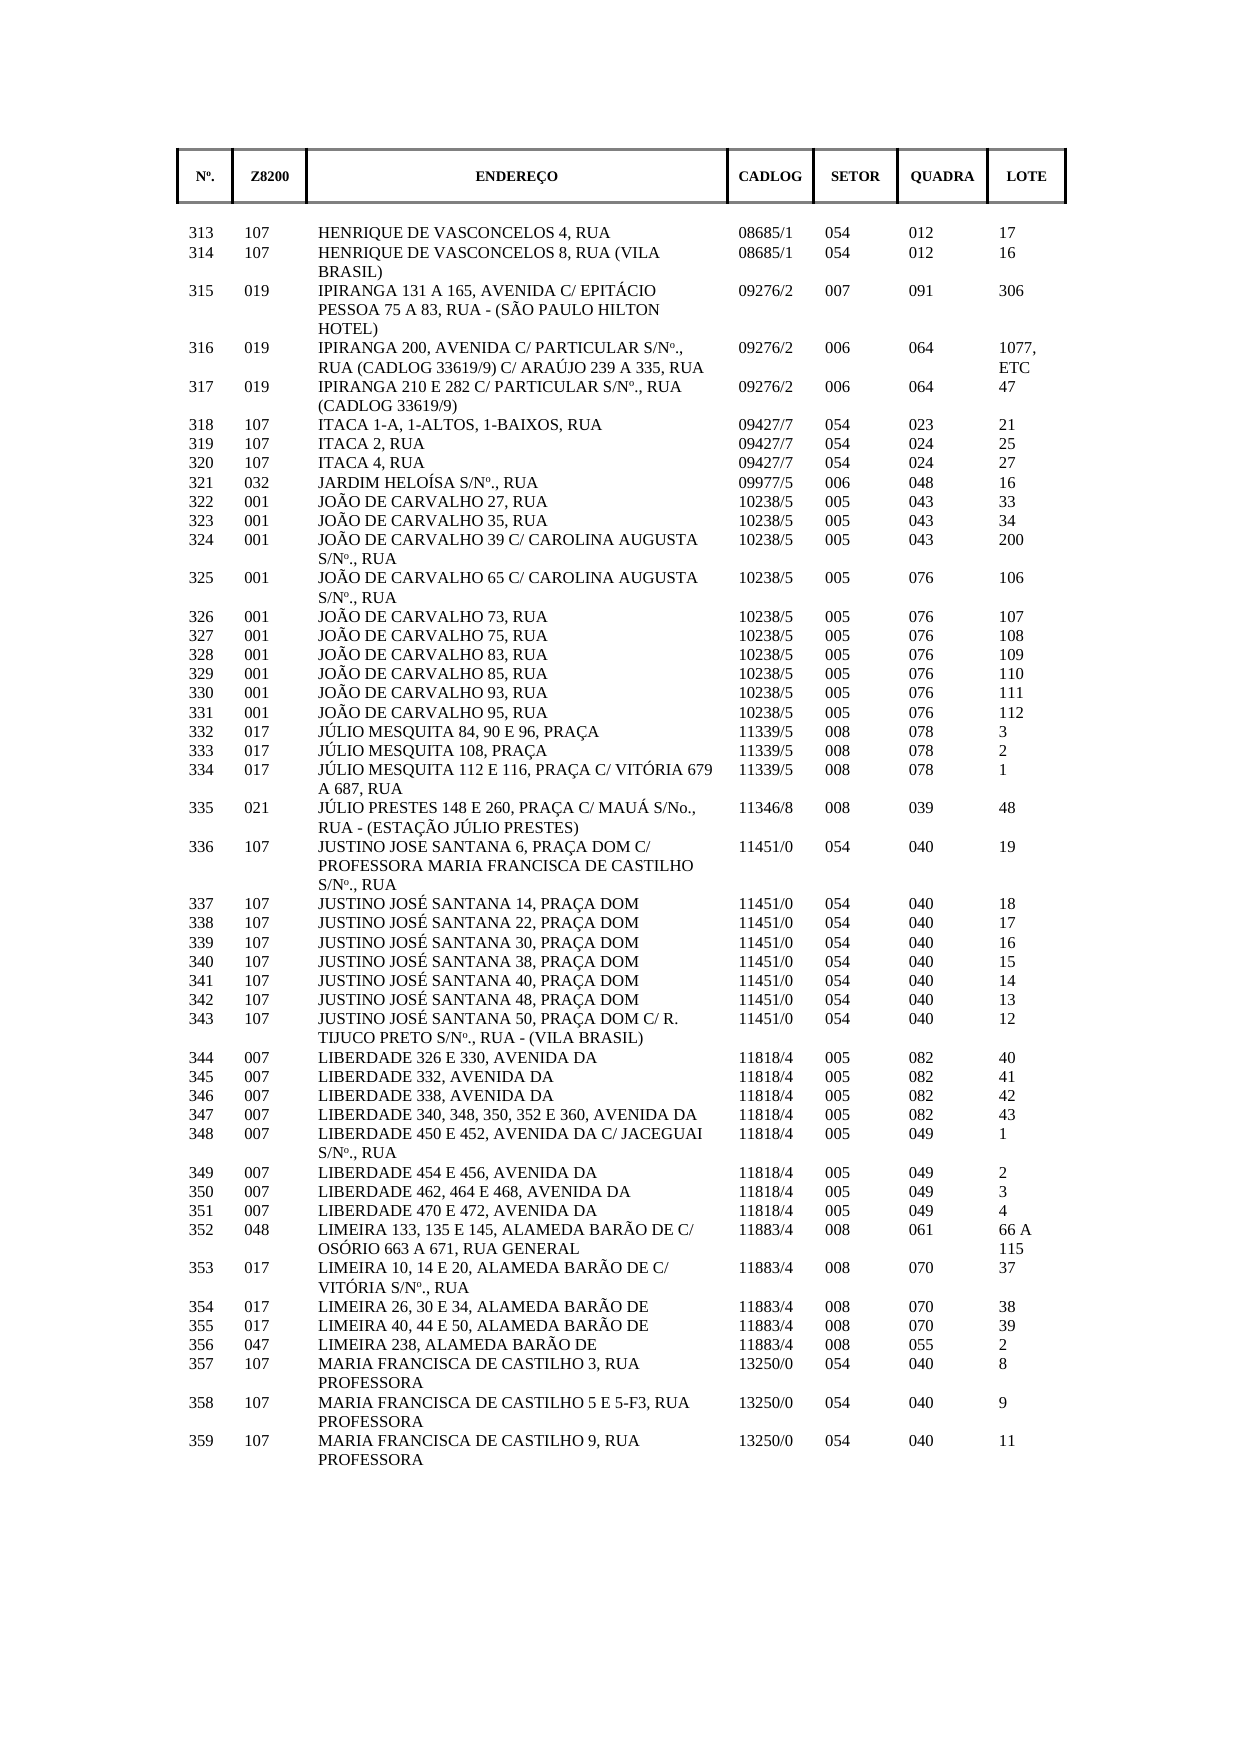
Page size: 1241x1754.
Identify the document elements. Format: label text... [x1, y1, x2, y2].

table_cell 08685/1 [727, 223, 814, 242]
table_cell 340 [177, 952, 233, 971]
table_cell 005 [814, 1124, 897, 1162]
table_cell 001 [233, 703, 307, 722]
table_cell 054 [814, 971, 897, 990]
table_cell 049 [897, 1201, 987, 1220]
table_cell 043 [897, 511, 987, 530]
table_cell 1077, ETC [988, 338, 1066, 377]
table_cell 054 [814, 243, 897, 281]
table_cell 15 [988, 952, 1066, 971]
table_cell LIMEIRA 238, ALAMEDA BARÃO DE [307, 1335, 727, 1354]
table_cell 347 [177, 1105, 233, 1124]
table_cell 008 [814, 722, 897, 741]
table_cell 007 [233, 1067, 307, 1086]
table_cell 017 [233, 722, 307, 741]
table_cell 070 [897, 1297, 987, 1316]
table_cell 11451/0 [727, 933, 814, 952]
table_cell 11339/5 [727, 722, 814, 741]
table_cell JOÃO DE CARVALHO 83, RUA [307, 645, 727, 664]
table_cell 012 [897, 223, 987, 242]
table_cell 13 [988, 990, 1066, 1009]
table_cell 040 [897, 1354, 987, 1392]
table_cell [814, 204, 897, 223]
table_cell 25 [988, 434, 1066, 453]
table_cell 10238/5 [727, 568, 814, 607]
table_cell 10238/5 [727, 645, 814, 664]
table_cell 007 [233, 1086, 307, 1105]
table_cell 007 [233, 1201, 307, 1220]
table_cell 320 [177, 453, 233, 472]
table_cell [233, 204, 307, 223]
table_cell 17 [988, 913, 1066, 932]
table_cell 107 [233, 837, 307, 894]
table_cell 323 [177, 511, 233, 530]
table_cell 353 [177, 1258, 233, 1297]
table_cell 343 [177, 1009, 233, 1047]
table_cell LIBERDADE 338, AVENIDA DA [307, 1086, 727, 1105]
table_cell 359 [177, 1431, 233, 1469]
table_cell 001 [233, 683, 307, 702]
table_cell 064 [897, 338, 987, 377]
table_cell CADLOG [729, 151, 812, 201]
table_cell 09427/7 [727, 453, 814, 472]
table_cell 328 [177, 645, 233, 664]
table_cell 005 [814, 1182, 897, 1201]
table_cell 008 [814, 760, 897, 798]
table_cell 017 [233, 1297, 307, 1316]
table_cell 13250/0 [727, 1354, 814, 1392]
table_cell [307, 204, 727, 223]
table_cell 39 [988, 1316, 1066, 1335]
table_cell LOTE [989, 151, 1064, 201]
table_cell 336 [177, 837, 233, 894]
table_cell 076 [897, 626, 987, 645]
table_cell JÚLIO MESQUITA 112 E 116, PRAÇA C/ VITÓRIA 679 A 687, RUA [307, 760, 727, 798]
table_cell 107 [233, 971, 307, 990]
table_cell 325 [177, 568, 233, 607]
table_cell 10238/5 [727, 607, 814, 626]
table_cell 16 [988, 243, 1066, 281]
table_cell 2 [988, 1335, 1066, 1354]
table_cell 019 [233, 281, 307, 338]
table_cell 334 [177, 760, 233, 798]
table_cell 005 [814, 1201, 897, 1220]
table_cell 351 [177, 1201, 233, 1220]
table_cell 017 [233, 760, 307, 798]
table_cell 008 [814, 1258, 897, 1297]
table_cell 11451/0 [727, 1009, 814, 1047]
table_cell 032 [233, 473, 307, 492]
table_cell 061 [897, 1220, 987, 1258]
table_cell 107 [233, 453, 307, 472]
table_cell 1 [988, 760, 1066, 798]
table_header [727, 1527, 814, 1584]
table_cell 107 [988, 607, 1066, 626]
table_cell JUSTINO JOSÉ SANTANA 40, PRAÇA DOM [307, 971, 727, 990]
table_cell 005 [814, 1086, 897, 1105]
table_cell 107 [233, 415, 307, 434]
table_cell 019 [233, 377, 307, 415]
table_cell 001 [233, 664, 307, 683]
table_cell MARIA FRANCISCA DE CASTILHO 3, RUA PROFESSORA [307, 1354, 727, 1392]
table_cell 007 [233, 1163, 307, 1182]
table_cell 007 [814, 281, 897, 338]
table_cell 357 [177, 1354, 233, 1392]
table_cell 107 [233, 1431, 307, 1469]
table_cell 329 [177, 664, 233, 683]
table_cell LIBERDADE 454 E 456, AVENIDA DA [307, 1163, 727, 1182]
table_cell JÚLIO PRESTES 148 E 260, PRAÇA C/ MAUÁ S/No., RUA - (ESTAÇÃO JÚLIO PRESTES) [307, 798, 727, 837]
table_cell 09276/2 [727, 338, 814, 377]
table_cell 110 [988, 664, 1066, 683]
table_cell 107 [233, 434, 307, 453]
table_cell 040 [897, 913, 987, 932]
table_cell 001 [233, 607, 307, 626]
table_header [988, 1527, 1066, 1584]
table_cell 076 [897, 664, 987, 683]
table_cell 316 [177, 338, 233, 377]
table_cell No. [179, 151, 231, 201]
table_cell 023 [897, 415, 987, 434]
table_cell 33 [988, 492, 1066, 511]
table_cell 064 [897, 377, 987, 415]
table_cell IPIRANGA 200, AVENIDA C/ PARTICULAR S/No., RUA (CADLOG 33619/9) C/ ARAÚJO 239 A 335, RUA [307, 338, 727, 377]
table_cell 317 [177, 377, 233, 415]
table_cell 054 [814, 933, 897, 952]
table_cell 337 [177, 894, 233, 913]
table_cell 09427/7 [727, 415, 814, 434]
table_cell 11818/4 [727, 1182, 814, 1201]
table_cell 16 [988, 933, 1066, 952]
table_cell 054 [814, 434, 897, 453]
table_cell LIBERDADE 326 E 330, AVENIDA DA [307, 1048, 727, 1067]
table_cell 338 [177, 913, 233, 932]
table_cell 001 [233, 626, 307, 645]
table_cell JUSTINO JOSÉ SANTANA 30, PRAÇA DOM [307, 933, 727, 952]
table_cell 005 [814, 626, 897, 645]
table_cell 10238/5 [727, 492, 814, 511]
table_cell 345 [177, 1067, 233, 1086]
table_cell 005 [814, 607, 897, 626]
table_cell 024 [897, 434, 987, 453]
table_cell 355 [177, 1316, 233, 1335]
table_cell 040 [897, 1431, 987, 1469]
table_cell 47 [988, 377, 1066, 415]
table_cell 001 [233, 530, 307, 568]
table_cell 349 [177, 1163, 233, 1182]
table_cell 054 [814, 223, 897, 242]
table_cell 21 [988, 415, 1066, 434]
table_cell 005 [814, 530, 897, 568]
table_cell LIBERDADE 462, 464 E 468, AVENIDA DA [307, 1182, 727, 1201]
table_cell 41 [988, 1067, 1066, 1086]
table_cell JOÃO DE CARVALHO 35, RUA [307, 511, 727, 530]
table_cell 11883/4 [727, 1316, 814, 1335]
table_cell 054 [814, 415, 897, 434]
table_cell 007 [233, 1105, 307, 1124]
table_cell 005 [814, 1105, 897, 1124]
table_cell 319 [177, 434, 233, 453]
table_cell 09977/5 [727, 473, 814, 492]
table_cell 019 [233, 338, 307, 377]
table_cell 005 [814, 511, 897, 530]
table_cell 007 [233, 1182, 307, 1201]
table_cell 27 [988, 453, 1066, 472]
table_cell 107 [233, 223, 307, 242]
table_cell 005 [814, 703, 897, 722]
table_cell 107 [233, 913, 307, 932]
table_cell 107 [233, 952, 307, 971]
table_cell 107 [233, 1393, 307, 1431]
table_cell 078 [897, 722, 987, 741]
table_cell 11818/4 [727, 1048, 814, 1067]
table_cell 09276/2 [727, 377, 814, 415]
table_cell 18 [988, 894, 1066, 913]
table_cell JOÃO DE CARVALHO 95, RUA [307, 703, 727, 722]
table_cell 082 [897, 1067, 987, 1086]
table_cell JOÃO DE CARVALHO 65 C/ CAROLINA AUGUSTA S/No., RUA [307, 568, 727, 607]
table_cell 11818/4 [727, 1105, 814, 1124]
table_cell 11346/8 [727, 798, 814, 837]
table_cell 4 [988, 1201, 1066, 1220]
table_cell 082 [897, 1048, 987, 1067]
table_cell 008 [814, 1220, 897, 1258]
table_cell JUSTINO JOSE SANTANA 6, PRAÇA DOM C/ PROFESSORA MARIA FRANCISCA DE CASTILHO S/No., RUA [307, 837, 727, 894]
table_cell 005 [814, 1163, 897, 1182]
table_cell 107 [233, 933, 307, 952]
table_cell 11883/4 [727, 1220, 814, 1258]
table_cell JÚLIO MESQUITA 84, 90 E 96, PRAÇA [307, 722, 727, 741]
table_cell 330 [177, 683, 233, 702]
table_cell 11818/4 [727, 1067, 814, 1086]
table_header [307, 1527, 727, 1584]
table_cell 11883/4 [727, 1297, 814, 1316]
table_cell 11451/0 [727, 837, 814, 894]
table_cell LIMEIRA 10, 14 E 20, ALAMEDA BARÃO DE C/ VITÓRIA S/No., RUA [307, 1258, 727, 1297]
table_cell 040 [897, 952, 987, 971]
table_cell HENRIQUE DE VASCONCELOS 4, RUA [307, 223, 727, 242]
table_cell 09427/7 [727, 434, 814, 453]
table_cell LIMEIRA 133, 135 E 145, ALAMEDA BARÃO DE C/ OSÓRIO 663 A 671, RUA GENERAL [307, 1220, 727, 1258]
table_cell 14 [988, 971, 1066, 990]
table_cell 40 [988, 1048, 1066, 1067]
table_cell 001 [233, 511, 307, 530]
table_cell 11451/0 [727, 971, 814, 990]
table_cell 43 [988, 1105, 1066, 1124]
table_cell 11451/0 [727, 952, 814, 971]
table_cell 324 [177, 530, 233, 568]
table_cell 054 [814, 1009, 897, 1047]
table_cell LIBERDADE 450 E 452, AVENIDA DA C/ JACEGUAI S/No., RUA [307, 1124, 727, 1162]
table_cell 350 [177, 1182, 233, 1201]
table_cell 043 [897, 492, 987, 511]
table_cell 054 [814, 990, 897, 1009]
table_cell 1 [988, 1124, 1066, 1162]
table_cell 3 [988, 1182, 1066, 1201]
table_cell [727, 204, 814, 223]
table_cell JUSTINO JOSÉ SANTANA 48, PRAÇA DOM [307, 990, 727, 1009]
table_cell MARIA FRANCISCA DE CASTILHO 5 E 5-F3, RUA PROFESSORA [307, 1393, 727, 1431]
table_cell 314 [177, 243, 233, 281]
table_cell 054 [814, 453, 897, 472]
table_cell 107 [233, 894, 307, 913]
table_cell 10238/5 [727, 703, 814, 722]
table_cell 005 [814, 683, 897, 702]
table_cell 054 [814, 1431, 897, 1469]
table_cell 322 [177, 492, 233, 511]
table_cell 354 [177, 1297, 233, 1316]
table_header [177, 1527, 233, 1584]
table_cell 10238/5 [727, 626, 814, 645]
table_cell 11818/4 [727, 1124, 814, 1162]
table_cell 007 [233, 1048, 307, 1067]
table_cell 339 [177, 933, 233, 952]
table_cell 054 [814, 1393, 897, 1431]
table_cell 346 [177, 1086, 233, 1105]
table_cell 341 [177, 971, 233, 990]
table_cell 005 [814, 492, 897, 511]
table_cell 348 [177, 1124, 233, 1162]
table_cell 37 [988, 1258, 1066, 1297]
table_cell 107 [233, 990, 307, 1009]
table_cell 11 [988, 1431, 1066, 1469]
table_cell 040 [897, 933, 987, 952]
table_cell 047 [233, 1335, 307, 1354]
table_header [814, 1527, 897, 1584]
table_cell 017 [233, 1258, 307, 1297]
table_cell 11883/4 [727, 1258, 814, 1297]
table_cell 049 [897, 1182, 987, 1201]
table_cell [897, 204, 987, 223]
table_cell LIBERDADE 332, AVENIDA DA [307, 1067, 727, 1086]
table_cell 38 [988, 1297, 1066, 1316]
table_cell 040 [897, 837, 987, 894]
table_cell 332 [177, 722, 233, 741]
table_cell 005 [814, 568, 897, 607]
table_cell QUADRA [899, 151, 986, 201]
table_cell 48 [988, 798, 1066, 837]
table_cell 005 [814, 645, 897, 664]
table_cell 007 [233, 1124, 307, 1162]
table_cell 318 [177, 415, 233, 434]
table_cell 005 [814, 664, 897, 683]
table_cell 005 [814, 1067, 897, 1086]
table_cell 344 [177, 1048, 233, 1067]
table_cell 11451/0 [727, 990, 814, 1009]
table_cell 335 [177, 798, 233, 837]
table_cell 66 A 115 [988, 1220, 1066, 1258]
table_cell JOÃO DE CARVALHO 73, RUA [307, 607, 727, 626]
table_cell 331 [177, 703, 233, 722]
table_cell Z8200 [234, 151, 305, 201]
table_cell 021 [233, 798, 307, 837]
table_cell 333 [177, 741, 233, 760]
table_cell SETOR [815, 151, 896, 201]
table_cell 091 [897, 281, 987, 338]
table_cell 08685/1 [727, 243, 814, 281]
table_cell LIBERDADE 470 E 472, AVENIDA DA [307, 1201, 727, 1220]
table_cell 3 [988, 722, 1066, 741]
table_cell 313 [177, 223, 233, 242]
table_cell 078 [897, 741, 987, 760]
table_cell 048 [897, 473, 987, 492]
table_cell 111 [988, 683, 1066, 702]
table_cell 2 [988, 1163, 1066, 1182]
table_cell 008 [814, 1297, 897, 1316]
table_cell 342 [177, 990, 233, 1009]
table_cell 001 [233, 645, 307, 664]
table_cell 11339/5 [727, 760, 814, 798]
table_cell 19 [988, 837, 1066, 894]
table_cell 040 [897, 1009, 987, 1047]
table_cell 008 [814, 741, 897, 760]
table_cell 076 [897, 568, 987, 607]
table_cell 054 [814, 894, 897, 913]
table_cell 082 [897, 1086, 987, 1105]
table_cell 108 [988, 626, 1066, 645]
table_cell 13250/0 [727, 1431, 814, 1469]
table_cell 11818/4 [727, 1201, 814, 1220]
table_cell LIMEIRA 40, 44 E 50, ALAMEDA BARÃO DE [307, 1316, 727, 1335]
table_cell 34 [988, 511, 1066, 530]
table_cell 10238/5 [727, 511, 814, 530]
table_cell 109 [988, 645, 1066, 664]
table_cell 11451/0 [727, 913, 814, 932]
table_cell 076 [897, 645, 987, 664]
table_cell 306 [988, 281, 1066, 338]
table_cell 17 [988, 223, 1066, 242]
table_cell 055 [897, 1335, 987, 1354]
table_cell 076 [897, 683, 987, 702]
table_cell 054 [814, 1354, 897, 1392]
table_cell 070 [897, 1316, 987, 1335]
table_cell 076 [897, 703, 987, 722]
table_cell 107 [233, 1354, 307, 1392]
table_cell 327 [177, 626, 233, 645]
table_cell 10238/5 [727, 530, 814, 568]
table_cell 2 [988, 741, 1066, 760]
table_cell 352 [177, 1220, 233, 1258]
table_cell 008 [814, 1316, 897, 1335]
table_cell 42 [988, 1086, 1066, 1105]
table_cell 11451/0 [727, 894, 814, 913]
table_cell 13250/0 [727, 1393, 814, 1431]
table_cell 358 [177, 1393, 233, 1431]
table_header [233, 1527, 307, 1584]
table_cell 078 [897, 760, 987, 798]
table_cell ITACA 4, RUA [307, 453, 727, 472]
table_cell JÚLIO MESQUITA 108, PRAÇA [307, 741, 727, 760]
table_cell ENDEREÇO [308, 151, 726, 201]
table_cell ITACA 2, RUA [307, 434, 727, 453]
table_cell 040 [897, 971, 987, 990]
table_cell MARIA FRANCISCA DE CASTILHO 9, RUA PROFESSORA [307, 1431, 727, 1469]
table_cell 040 [897, 990, 987, 1009]
table_cell LIMEIRA 26, 30 E 34, ALAMEDA BARÃO DE [307, 1297, 727, 1316]
table_cell 006 [814, 377, 897, 415]
table_cell 040 [897, 894, 987, 913]
table_cell JARDIM HELOÍSA S/No., RUA [307, 473, 727, 492]
table_cell 10238/5 [727, 664, 814, 683]
table_cell 048 [233, 1220, 307, 1258]
table_cell 8 [988, 1354, 1066, 1392]
table_cell LIBERDADE 340, 348, 350, 352 E 360, AVENIDA DA [307, 1105, 727, 1124]
table_cell 321 [177, 473, 233, 492]
table_cell 09276/2 [727, 281, 814, 338]
table_cell 11883/4 [727, 1335, 814, 1354]
table_cell 12 [988, 1009, 1066, 1047]
table_cell JUSTINO JOSÉ SANTANA 50, PRAÇA DOM C/ R. TIJUCO PRETO S/No., RUA - (VILA BRASIL) [307, 1009, 727, 1047]
table_cell 054 [814, 913, 897, 932]
table_cell 9 [988, 1393, 1066, 1431]
table_cell 001 [233, 568, 307, 607]
table_cell 006 [814, 338, 897, 377]
table_cell 017 [233, 1316, 307, 1335]
table_cell JOÃO DE CARVALHO 39 C/ CAROLINA AUGUSTA S/No., RUA [307, 530, 727, 568]
table_cell 040 [897, 1393, 987, 1431]
table_cell 008 [814, 798, 897, 837]
table_cell ITACA 1-A, 1-ALTOS, 1-BAIXOS, RUA [307, 415, 727, 434]
table_cell 054 [814, 837, 897, 894]
table_cell 326 [177, 607, 233, 626]
table_cell JUSTINO JOSÉ SANTANA 14, PRAÇA DOM [307, 894, 727, 913]
table_cell 11818/4 [727, 1086, 814, 1105]
table_cell 11818/4 [727, 1163, 814, 1182]
table_cell 043 [897, 530, 987, 568]
table_cell 107 [233, 243, 307, 281]
table_header [897, 1527, 987, 1584]
table_cell 200 [988, 530, 1066, 568]
table_cell JOÃO DE CARVALHO 27, RUA [307, 492, 727, 511]
table_cell 008 [814, 1335, 897, 1354]
table_cell 006 [814, 473, 897, 492]
table_cell IPIRANGA 131 A 165, AVENIDA C/ EPITÁCIO PESSOA 75 A 83, RUA - (SÃO PAULO HILTON HOTEL) [307, 281, 727, 338]
table_cell 107 [233, 1009, 307, 1047]
table_cell 049 [897, 1163, 987, 1182]
table_cell JUSTINO JOSÉ SANTANA 38, PRAÇA DOM [307, 952, 727, 971]
table_cell JOÃO DE CARVALHO 93, RUA [307, 683, 727, 702]
table_cell JOÃO DE CARVALHO 85, RUA [307, 664, 727, 683]
table_cell 11339/5 [727, 741, 814, 760]
table_cell 001 [233, 492, 307, 511]
table_cell 112 [988, 703, 1066, 722]
table_cell 076 [897, 607, 987, 626]
table_cell IPIRANGA 210 E 282 C/ PARTICULAR S/No., RUA (CADLOG 33619/9) [307, 377, 727, 415]
table_cell 070 [897, 1258, 987, 1297]
table_cell [177, 204, 233, 223]
table_cell HENRIQUE DE VASCONCELOS 8, RUA (VILA BRASIL) [307, 243, 727, 281]
table_cell 049 [897, 1124, 987, 1162]
table_cell 054 [814, 952, 897, 971]
table_cell 017 [233, 741, 307, 760]
table_cell 106 [988, 568, 1066, 607]
table_cell 005 [814, 1048, 897, 1067]
table_cell [988, 204, 1066, 223]
table_cell 16 [988, 473, 1066, 492]
table_cell 356 [177, 1335, 233, 1354]
table_cell 024 [897, 453, 987, 472]
table_cell 039 [897, 798, 987, 837]
table_cell 012 [897, 243, 987, 281]
table_cell JUSTINO JOSÉ SANTANA 22, PRAÇA DOM [307, 913, 727, 932]
table_cell 315 [177, 281, 233, 338]
table_cell 082 [897, 1105, 987, 1124]
table_cell 10238/5 [727, 683, 814, 702]
table_cell JOÃO DE CARVALHO 75, RUA [307, 626, 727, 645]
